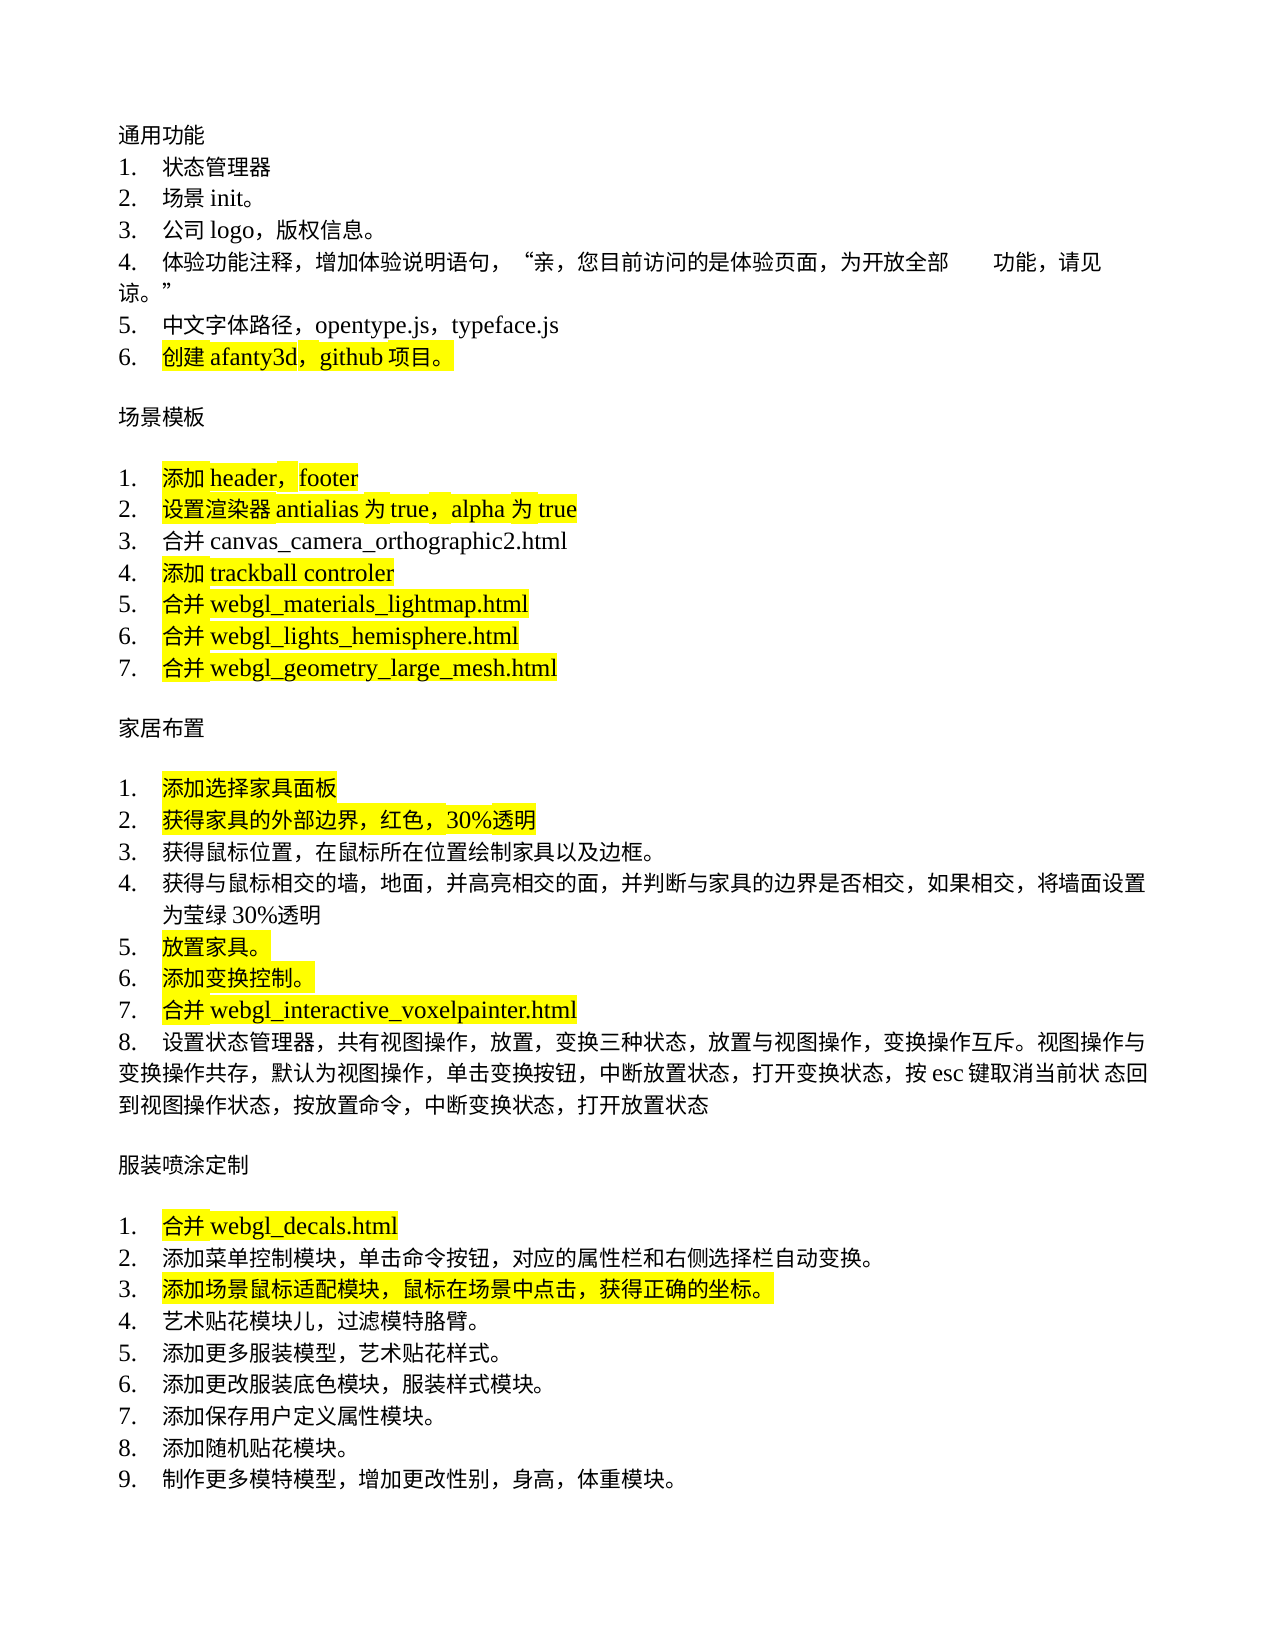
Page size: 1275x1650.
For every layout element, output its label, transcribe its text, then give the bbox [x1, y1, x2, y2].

text 4. 添加trackball controler [118, 556, 1157, 587]
text 3. 公司logo，版权信息。 [118, 213, 1157, 245]
text 6. 添加更改服装底色模块，服装样式模块。 [118, 1367, 1157, 1399]
text 1. 添加选择家具面板 [118, 771, 1157, 803]
text 3. 合并canvas_camera_orthographic2.html [118, 524, 1157, 556]
text 4. 获得与鼠标相交的墙，地面，并高亮相交的面，并判断与家具的边界是否相交，如果相交，将墙面设置 为莹绿30%透明 [118, 866, 1157, 930]
text 9. 制作更多模特模型，增加更改性别，身高，体重模块。 [118, 1462, 1157, 1494]
text 2. 场景init。 [118, 181, 1157, 213]
text 家居布置 [118, 711, 1157, 743]
text 6. 合并webgl_lights_hemisphere.html [118, 619, 1157, 651]
text 3. 获得鼠标位置，在鼠标所在位置绘制家具以及边框。 [118, 835, 1157, 866]
text 5. 合并webgl_materials_lightmap.html [118, 587, 1157, 619]
text 1. 添加header，footer [118, 461, 1157, 492]
text 服装喷涂定制 [118, 1148, 1157, 1180]
text 2. 添加菜单控制模块，单击命令按钮，对应的属性栏和右侧选择栏自动变换。 [118, 1241, 1157, 1272]
text 场景模板 [118, 400, 1157, 432]
text 6. 添加变换控制。 [118, 961, 1157, 993]
text 4. 艺术贴花模块儿，过滤模特胳臂。 [118, 1304, 1157, 1336]
text 7. 合并webgl_interactive_voxelpainter.html [118, 993, 1157, 1025]
text 3. 添加场景鼠标适配模块，鼠标在场景中点击，获得正确的坐标。 [118, 1272, 1157, 1304]
text 5. 放置家具。 [118, 930, 1157, 961]
text 8. 添加随机贴花模块。 [118, 1431, 1157, 1462]
text 6. 创建afanty3d，github项目。 [118, 340, 1157, 371]
text 2. 获得家具的外部边界，红色，30%透明 [118, 803, 1157, 835]
text 1. 状态管理器 [118, 150, 1157, 181]
text 5. 中文字体路径，opentype.js，typeface.js [118, 308, 1157, 340]
text 7. 合并webgl_geometry_large_mesh.html [118, 651, 1157, 682]
text 1. 合并webgl_decals.html [118, 1209, 1157, 1241]
text 4. 体验功能注释，增加体验说明语句，“亲，您目前访问的是体验页面，为开放全部 功能，请见谅。” [118, 245, 1157, 308]
text 2. 设置渲染器antialias为true，alpha 为 true [118, 492, 1157, 524]
text 7. 添加保存用户定义属性模块。 [118, 1399, 1157, 1431]
text 8. 设置状态管理器，共有视图操作，放置，变换三种状态，放置与视图操作，变换操作互斥。视图操作与 变换操作共存，默认为视图操作，单击变换按钮，中断放置状态，打开变换状态，按esc键取消当前状 态回到视图操作状态，按放置命令，中断变换状态，打开放置状态 [118, 1025, 1157, 1120]
text 通用功能 [118, 118, 1157, 150]
text 5. 添加更多服装模型，艺术贴花样式。 [118, 1336, 1157, 1367]
